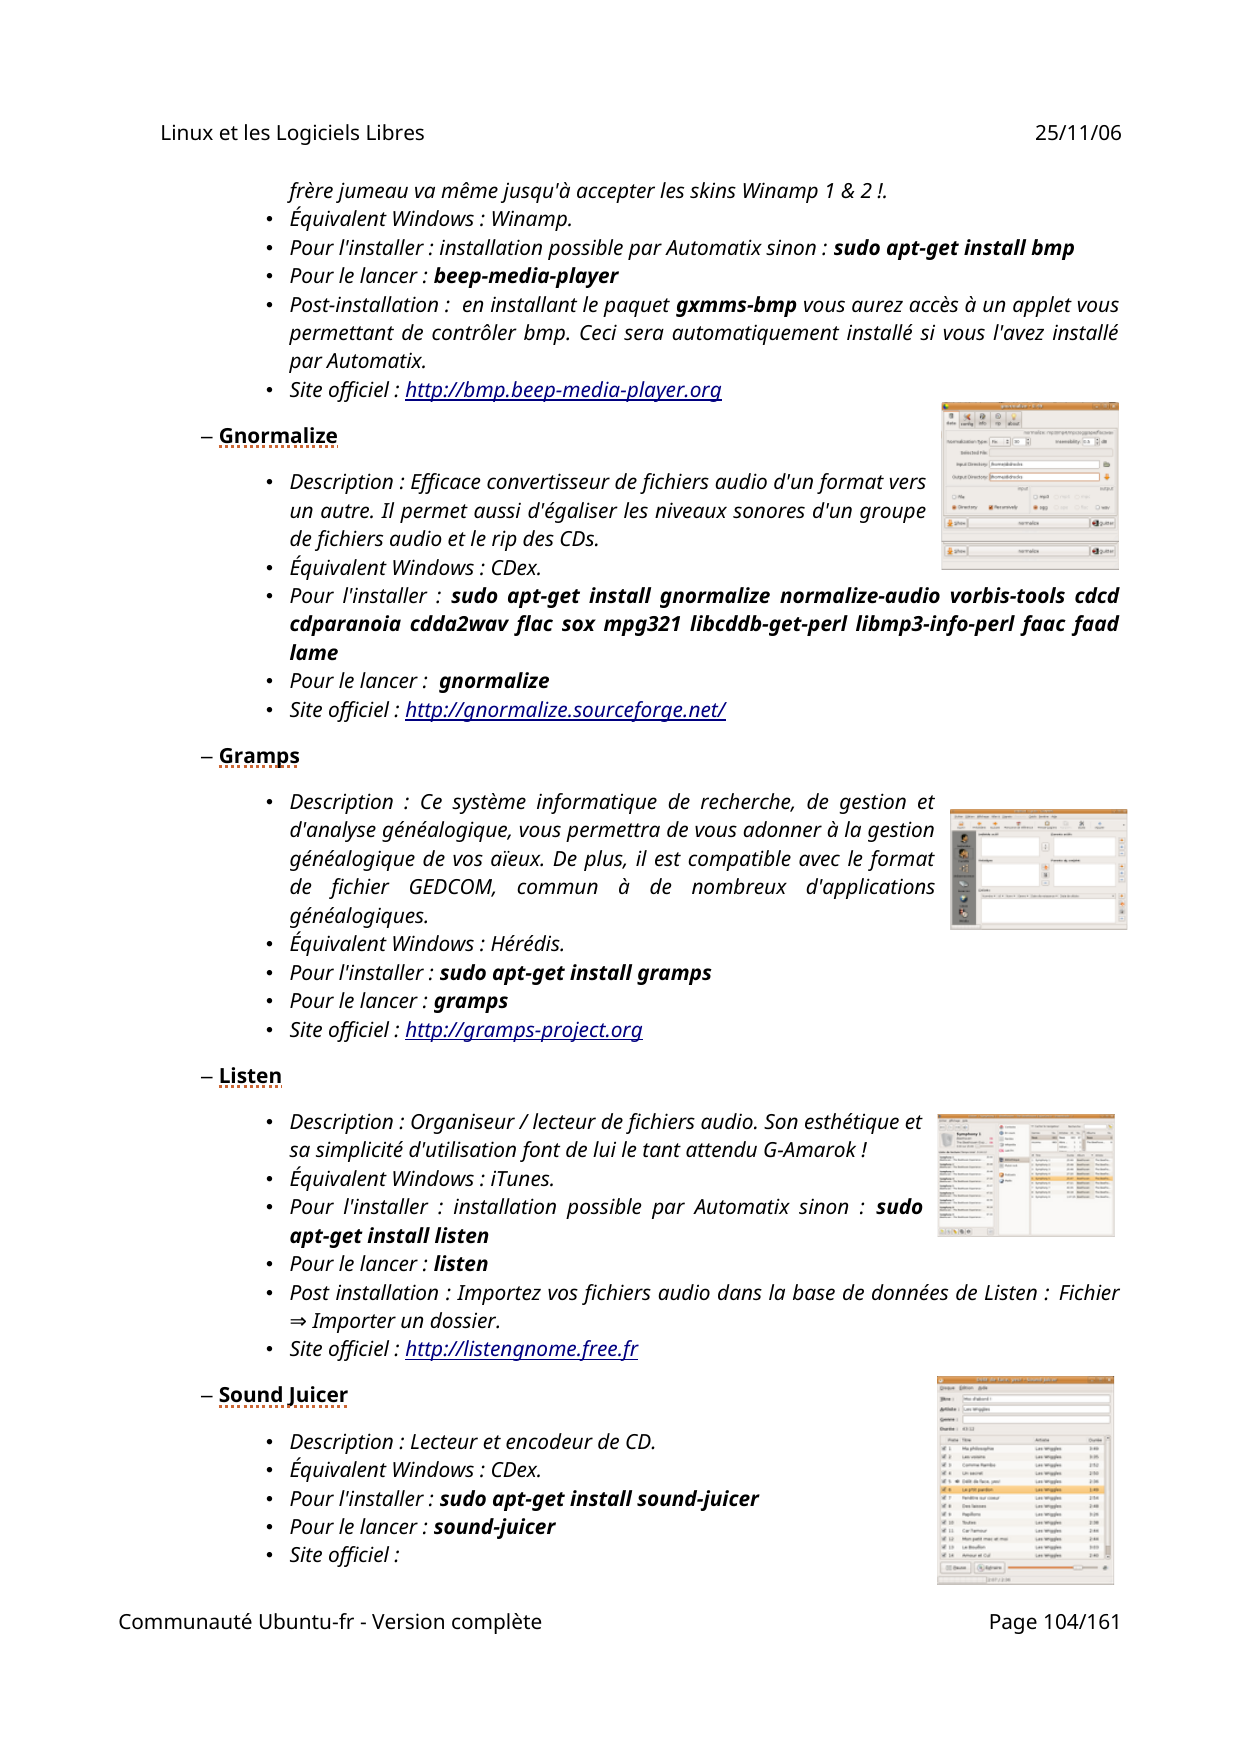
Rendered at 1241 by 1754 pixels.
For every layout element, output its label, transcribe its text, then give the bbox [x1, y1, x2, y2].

list Pour le lancer : gnormalize [266, 666, 1122, 695]
list Pour l'installer : sudo apt-get install gramps [266, 958, 1122, 986]
list Équivalent Windows : Hérédis. [266, 929, 1122, 958]
list Description : Ce système informatique de recherche, de gestion et d'analyse généalogique, vous permettra de vous adonner à la gestion généalogique de vos aïeux. De plus, il est compatible avec le format de fichier GEDCOM, commun à de nombreux d'applications généalogiques. [266, 787, 1122, 929]
subtitle Gnormalize [201, 421, 941, 450]
subtitle Sound Juicer [201, 1381, 937, 1409]
subtitle Gramps [201, 741, 1122, 769]
list Description : Efficace convertisseur de fichiers audio d'un format vers un autre. Il permet aussi d'égaliser les niveaux sonores d'un groupe de fichiers audio et le rip des CDs. [266, 467, 941, 553]
subtitle Listen [201, 1061, 1122, 1089]
list Équivalent Windows : CDex. [266, 553, 1122, 581]
list Équivalent Windows : CDex. [266, 1455, 937, 1484]
list Pour l'installer : sudo apt-get install sound-juicer [266, 1484, 937, 1512]
picture [937, 1376, 1115, 1585]
list Pour le lancer : sound-juicer [266, 1512, 937, 1541]
list Post installation : Importez vos fichiers audio dans la base de données de Listen : Fichier ⇒ Importer un dossier. [266, 1278, 1122, 1334]
picture [950, 809, 1128, 930]
list Site officiel : http://listengnome.free.fr [266, 1334, 1122, 1363]
list Site officiel : http://gnormalize.sourceforge.net/ [266, 695, 1122, 723]
list frère jumeau va même jusqu'à accepter les skins Winamp 1 & 2 !. [266, 176, 1122, 204]
list Description : Organiseur / lecteur de fichiers audio. Son esthétique et sa simplicité d'utilisation font de lui le tant attendu G-Amarok ! [266, 1107, 1122, 1164]
list Post-installation : en installant le paquet gxmms-bmp vous aurez accès à un applet vous permettant de contrôler bmp. Ceci sera automatiquement installé si vous l'avez installé par Automatix. [266, 290, 1122, 375]
list Site officiel : [266, 1541, 937, 1569]
list Site officiel : http://gramps-project.org [266, 1015, 1122, 1043]
list Pour l'installer : installation possible par Automatix sinon : sudo apt-get install bmp [266, 233, 1122, 261]
list Pour le lancer : listen [266, 1249, 1122, 1278]
list Équivalent Windows : Winamp. [266, 204, 1122, 233]
picture [941, 402, 1119, 570]
list Description : Lecteur et encodeur de CD. [266, 1427, 937, 1455]
list Pour le lancer : beep-media-player [266, 261, 1122, 290]
list Équivalent Windows : iTunes. [266, 1164, 937, 1192]
picture [937, 1114, 1115, 1237]
list Pour l'installer : installation possible par Automatix sinon : sudo apt-get install listen [266, 1192, 1122, 1249]
list Site officiel : http://bmp.beep-media-player.org [266, 375, 1122, 403]
list Pour le lancer : gramps [266, 986, 1122, 1015]
list Pour l'installer : sudo apt-get install gnormalize normalize-audio vorbis-tools cdcd cdparanoia cdda2wav flac sox mpg321 libcddb-get-perl libmp3-info-perl faac faad lame [266, 581, 1122, 666]
